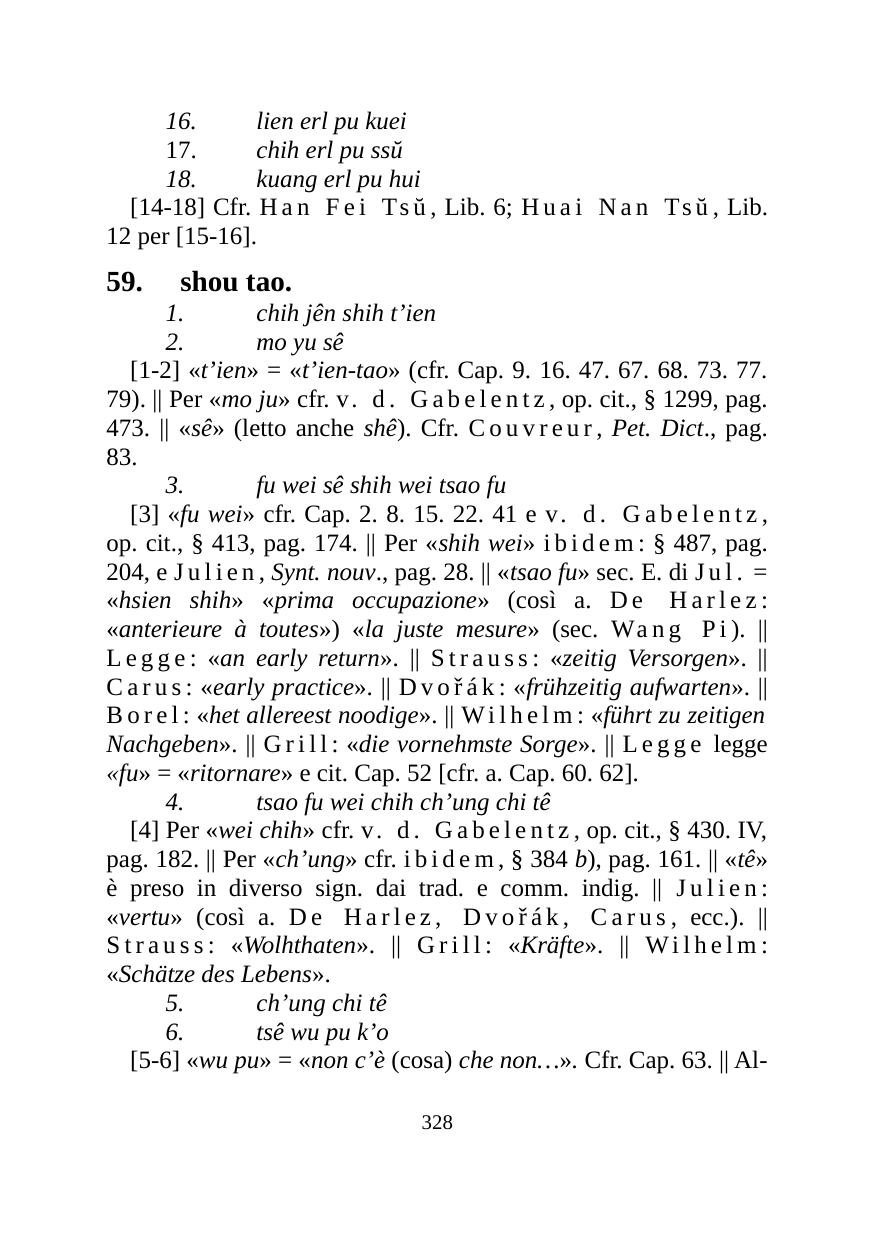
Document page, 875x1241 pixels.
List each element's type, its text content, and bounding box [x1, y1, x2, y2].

list tsê wu pu k’o [165, 1017, 768, 1046]
list ch’ung chi tê [165, 988, 768, 1017]
list lien erl pu kuei [165, 106, 768, 135]
list chih jên shih t’ien [165, 298, 768, 327]
list tsao fu wei chih ch’ung chi tê [165, 787, 768, 816]
list chih erl pu ssŭ [165, 135, 768, 164]
list mo yu sê [165, 327, 768, 356]
text [4] Per «wei chih» cfr. v. d. Gabelentz, op. cit., § 430. IV, pag. 182. || Per «ch’ung» cfr. ibidem, § 384 b), pag. 161. || «tê» è preso in diverso sign. dai trad. e comm. indig. || Julien: «vertu» (così a. De Harlez, Dvořák, Carus, ecc.). || Strauss: «Wolhthaten». || Grill: «Kräfte». || Wilhelm: «Schätze des Lebens». [106, 816, 768, 988]
text [5-6] «wu pu» = «non c’è (cosa) che non…». Cfr. Cap. 63. || Al­ [106, 1046, 768, 1074]
text [3] «fu wei» cfr. Cap. 2. 8. 15. 22. 41 e v. d. Gabelentz, op. cit., § 413, pag. 174. || Per «shih wei» ibidem: § 487, pag. 204, e Julien, Synt. nouv., pag. 28. || «tsao fu» sec. E. di Jul. = «hsien shih» «prima occupazione» (così a. De Harlez: «anterieure à toutes») «la juste mesure» (sec. Wang Pi). || Legge: «an early return». || Strauss: «zeitig Versorgen». || Carus: «early practice». || Dvořák: «frühzeitig aufwarten». || Borel: «het allereest noodige». || Wilhelm: «führt zu zeitigen Nachgeben». || Grill: «die vornehmste Sorge». || Legge legge «fu» = «ritornare» e cit. Cap. 52 [cfr. a. Cap. 60. 62]. [106, 499, 768, 787]
list kuang erl pu hui [165, 164, 768, 192]
subtitle 59. shou tao. [106, 264, 768, 298]
list fu wei sê shih wei tsao fu [165, 471, 768, 499]
text [1-2] «t’ien» = «t’ien-tao» (cfr. Cap. 9. 16. 47. 67. 68. 73. 77. 79). || Per «mo ju» cfr. v. d. Gabelentz, op. cit., § 1299, pag. 473. || «sê» (letto anche shê). Cfr. Couvreur, Pet. Dict., pag. 83. [106, 356, 768, 471]
text [14-18] Cfr. Han Fei Tsŭ, Lib. 6; Huai Nan Tsŭ, Lib. 12 per [15-16]. [106, 192, 768, 250]
